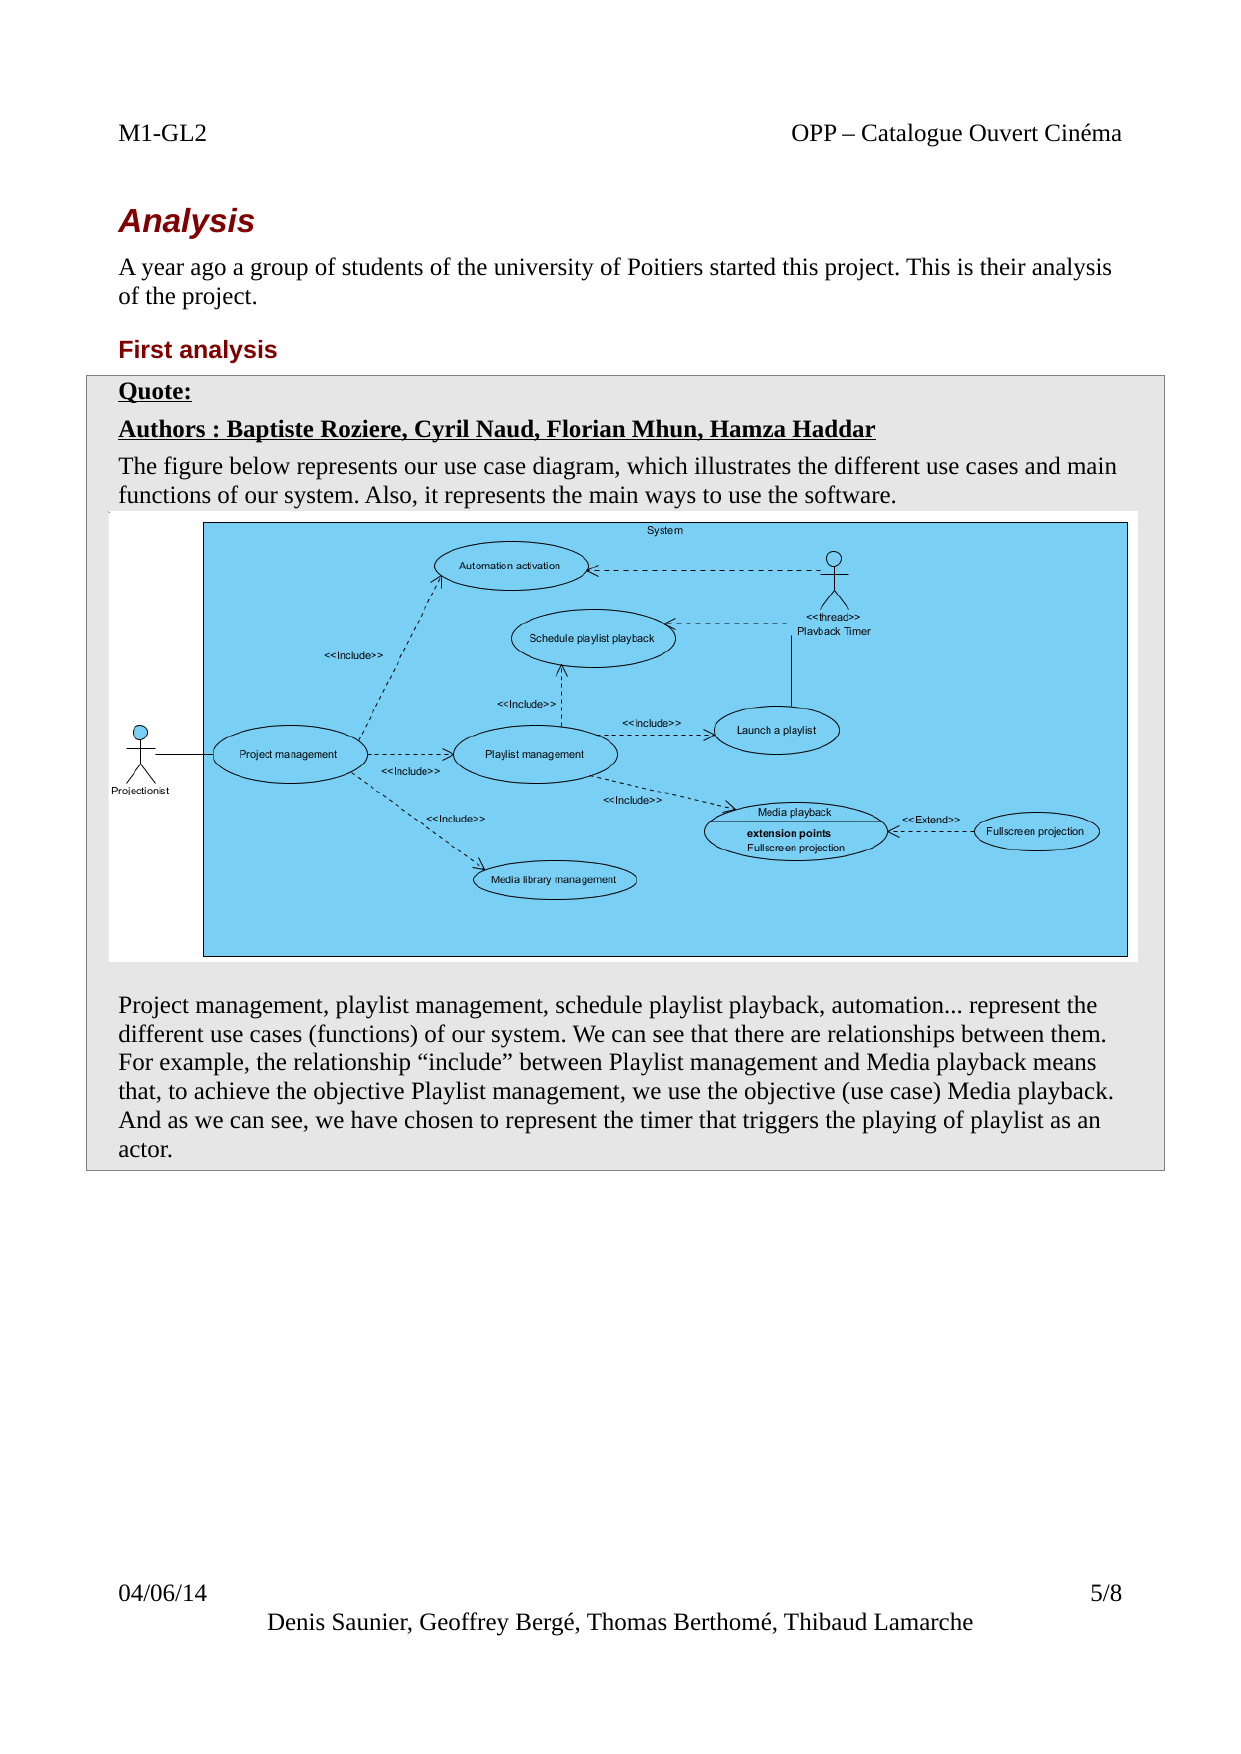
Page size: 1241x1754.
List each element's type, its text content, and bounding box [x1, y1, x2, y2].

subtitle First analysis [118, 335, 1122, 363]
subtitle Analysis [118, 201, 1122, 240]
text A year ago a group of students of the university of Poitiers started this project. This is their analysis of the project. [118, 252, 1122, 310]
picture [108, 511, 1138, 962]
